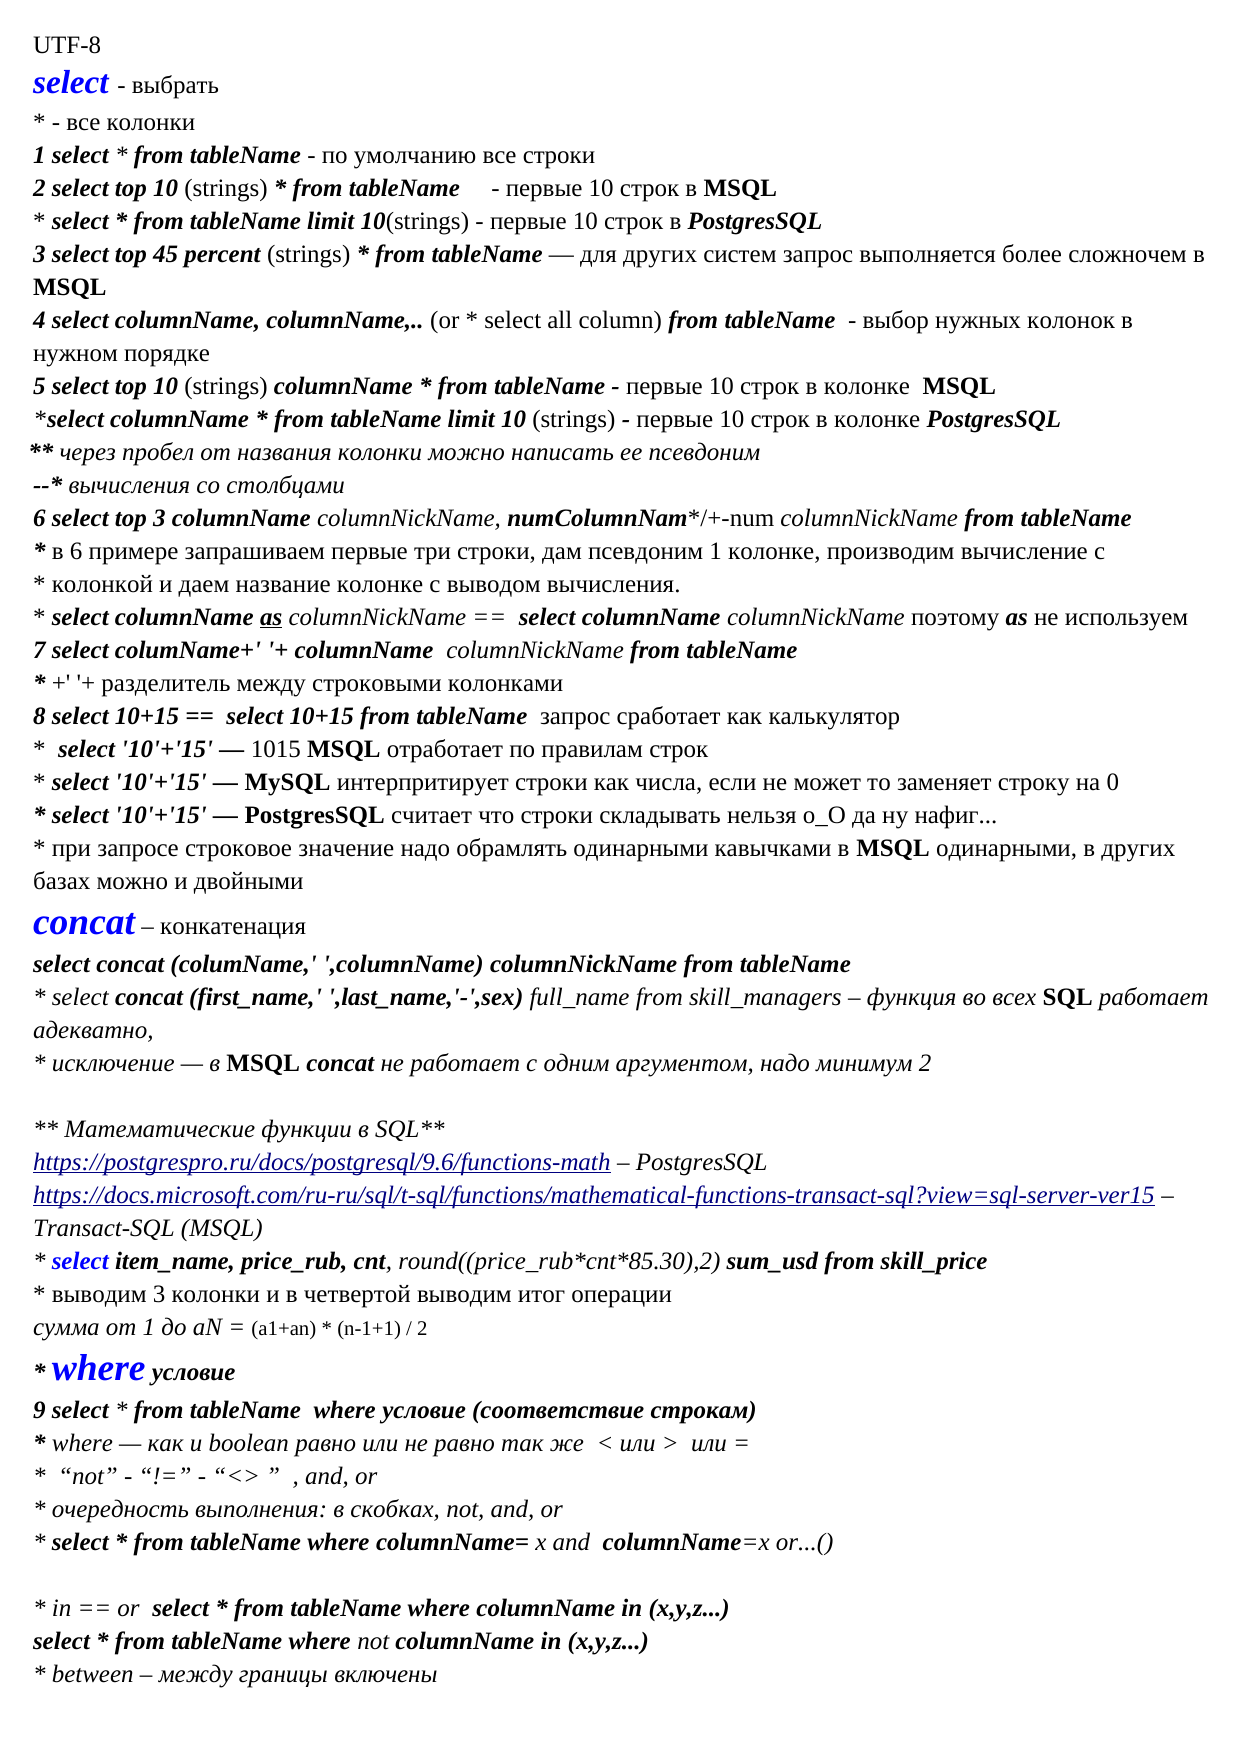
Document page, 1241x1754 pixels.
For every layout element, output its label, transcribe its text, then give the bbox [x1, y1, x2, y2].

text 2 select top 10 (strings) * from tableName - первые 10 строк в MSQL [33, 173, 1217, 202]
text * выводим 3 колонки и в четвертой выводим итог операции [33, 1279, 1220, 1308]
text * очередность выполнения: в скобках, not, and, or [33, 1494, 1220, 1522]
text * where — как и boolean равно или не равно так же < или > или = [33, 1428, 1220, 1456]
text select concat (columName,' ',columnName) columnNickName from tableName [33, 949, 1220, 978]
text * - все колонки [33, 107, 1217, 136]
text * select '10'+'15' — MySQL интерпритирует строки как числа, если не может то заменяет строку на 0 [33, 767, 1220, 796]
text * select * from tableName limit 10(strings) - первые 10 строк в PostgresSQL [33, 206, 1217, 234]
text 4 select columnName, columnName,.. (or * select all column) from tableName - выбор нужных колонок в нужном порядке [33, 305, 1217, 367]
text * колонкой и даем название колонке с выводом вычисления. [33, 569, 1220, 598]
text * where условие [33, 1345, 1220, 1388]
text *select columnName * from tableName limit 10 (strings) - первые 10 строк в колонке PostgresSQL [28, 404, 1220, 433]
text * select item_name, price_rub, cnt, round((price_rub*cnt*85.30),2) sum_usd from skill_price [33, 1246, 1220, 1275]
text 1 select * from tableName - по умолчанию все строки [33, 140, 1217, 168]
text 3 select top 45 percent (strings) * from tableName — для других систем запрос выполняется более сложночем в MSQL [33, 239, 1217, 301]
text select * from tableName where not columnName in (x,y,z...) [33, 1626, 1220, 1654]
text select - выбрать [33, 63, 1217, 101]
text --* вычисления со столбцами [33, 470, 1220, 499]
text * исключение — в MSQL concat не работает с одним аргументом, надо минимум 2 [33, 1048, 1220, 1077]
text * between – между границы включены [33, 1659, 1220, 1688]
text * select columnName as columnNickName == select columnName columnNickName поэтому as не используем [33, 602, 1220, 631]
text * select '10'+'15' — 1015 MSQL отработает по правилам строк [33, 734, 1220, 763]
text * select * from tableName where columnName= x and columnName=x or...() [33, 1527, 1220, 1556]
text * “not” - “!=” - “<> ” , and, or [33, 1461, 1220, 1489]
text UTF-8 [33, 30, 1217, 58]
text concat – конкатенация [33, 899, 1220, 942]
text 9 select * from tableName where условие (соответствие строкам) [33, 1395, 1220, 1423]
text * select '10'+'15' — PostgresSQL считает что строки складывать нельзя о_О да ну нафиг... [33, 800, 1220, 829]
text сумма от 1 до aN = (a1+an) * (n-1+1) / 2 [33, 1312, 1220, 1341]
text 8 select 10+15 == select 10+15 from tableName запрос сработает как калькулятор [33, 701, 1220, 730]
text 5 select top 10 (strings) columnName * from tableName - первые 10 строк в колонке MSQL [33, 371, 1217, 400]
text ** через пробел от названия колонки можно написать ее псевдоним [28, 437, 1220, 466]
text * select concat (first_name,' ',last_name,'-',sex) full_name from skill_managers – функция во всех SQL работает адекватно, [33, 982, 1220, 1044]
text * при запросе строковое значение надо обрамлять одинарными кавычками в MSQL одинарными, в других базах можно и двойными [33, 833, 1220, 895]
text 6 select top 3 columnName columnNickName, numColumnNam*/+-num columnNickName from tableName [33, 503, 1220, 532]
text * in == or select * from tableName where columnName in (x,y,z...) [33, 1593, 1220, 1622]
text ** Математические функции в SQL** [33, 1114, 1220, 1143]
text 7 select columName+' '+ columnName columnNickName from tableName [33, 635, 1220, 664]
text * +' '+ разделитель между строковыми колонками [33, 668, 1220, 697]
text https://docs.microsoft.com/ru-ru/sql/t-sql/functions/mathematical-functions-transact-sql?view=sql-server-ver15 – Transact-SQL (MSQL) [33, 1180, 1220, 1242]
text * в 6 примере запрашиваем первые три строки, дам псевдоним 1 колонке, производим вычисление с [33, 536, 1220, 565]
text https://postgrespro.ru/docs/postgresql/9.6/functions-math – PostgresSQL [33, 1147, 1220, 1176]
